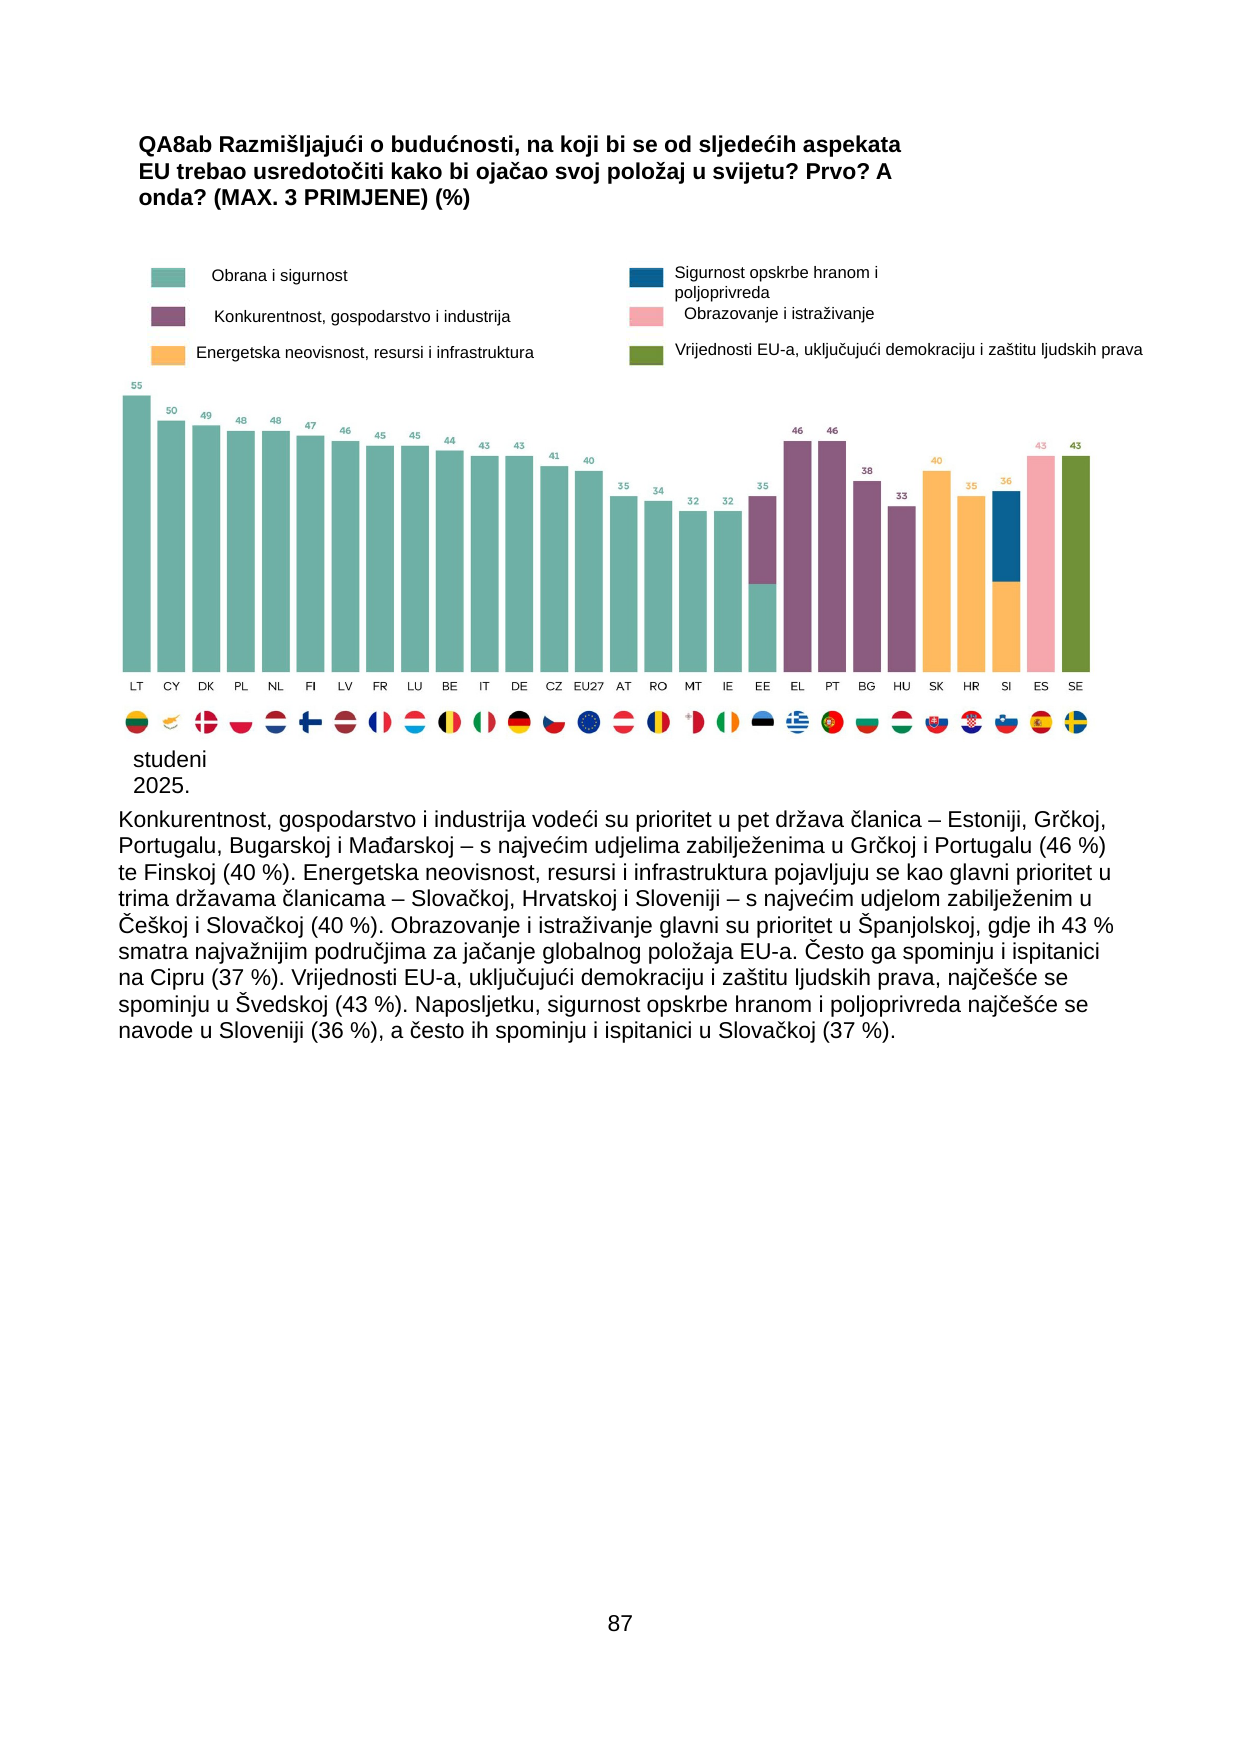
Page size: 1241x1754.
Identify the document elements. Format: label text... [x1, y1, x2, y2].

picture [118, 376, 1100, 742]
text Konkurentnost, gospodarstvo i industrija vodeći su prioritet u pet država članica – Estoniji, Grčkoj, Portugalu, Bugarskoj i Mađarskoj – s najvećim udjelima zabilježenima u Grčkoj i Portugalu (46 %) te Finskoj (40 %). Energetska neovisnost, resursi i infrastruktura pojavljuju se kao glavni prioritet u trima državama članicama – Slovačkoj, Hrvatskoj i Sloveniji – s najvećim udjelom zabilježenim u Češkoj i Slovačkoj (40 %). Obrazovanje i istraživanje glavni su prioritet u Španjolskoj, gdje ih 43 % smatra najvažnijim područjima za jačanje globalnog položaja EU-a. Često ga spominju i ispitanici na Cipru (37 %). Vrijednosti EU-a, uključujući demokraciju i zaštitu ljudskih prava, najčešće se spominju u Švedskoj (43 %). Naposljetku, sigurnost opskrbe hranom i poljoprivreda najčešće se navode u Sloveniji (36 %), a često ih spominju i ispitanici u Slovačkoj (37 %). [118, 124, 1122, 1043]
picture [146, 255, 666, 370]
